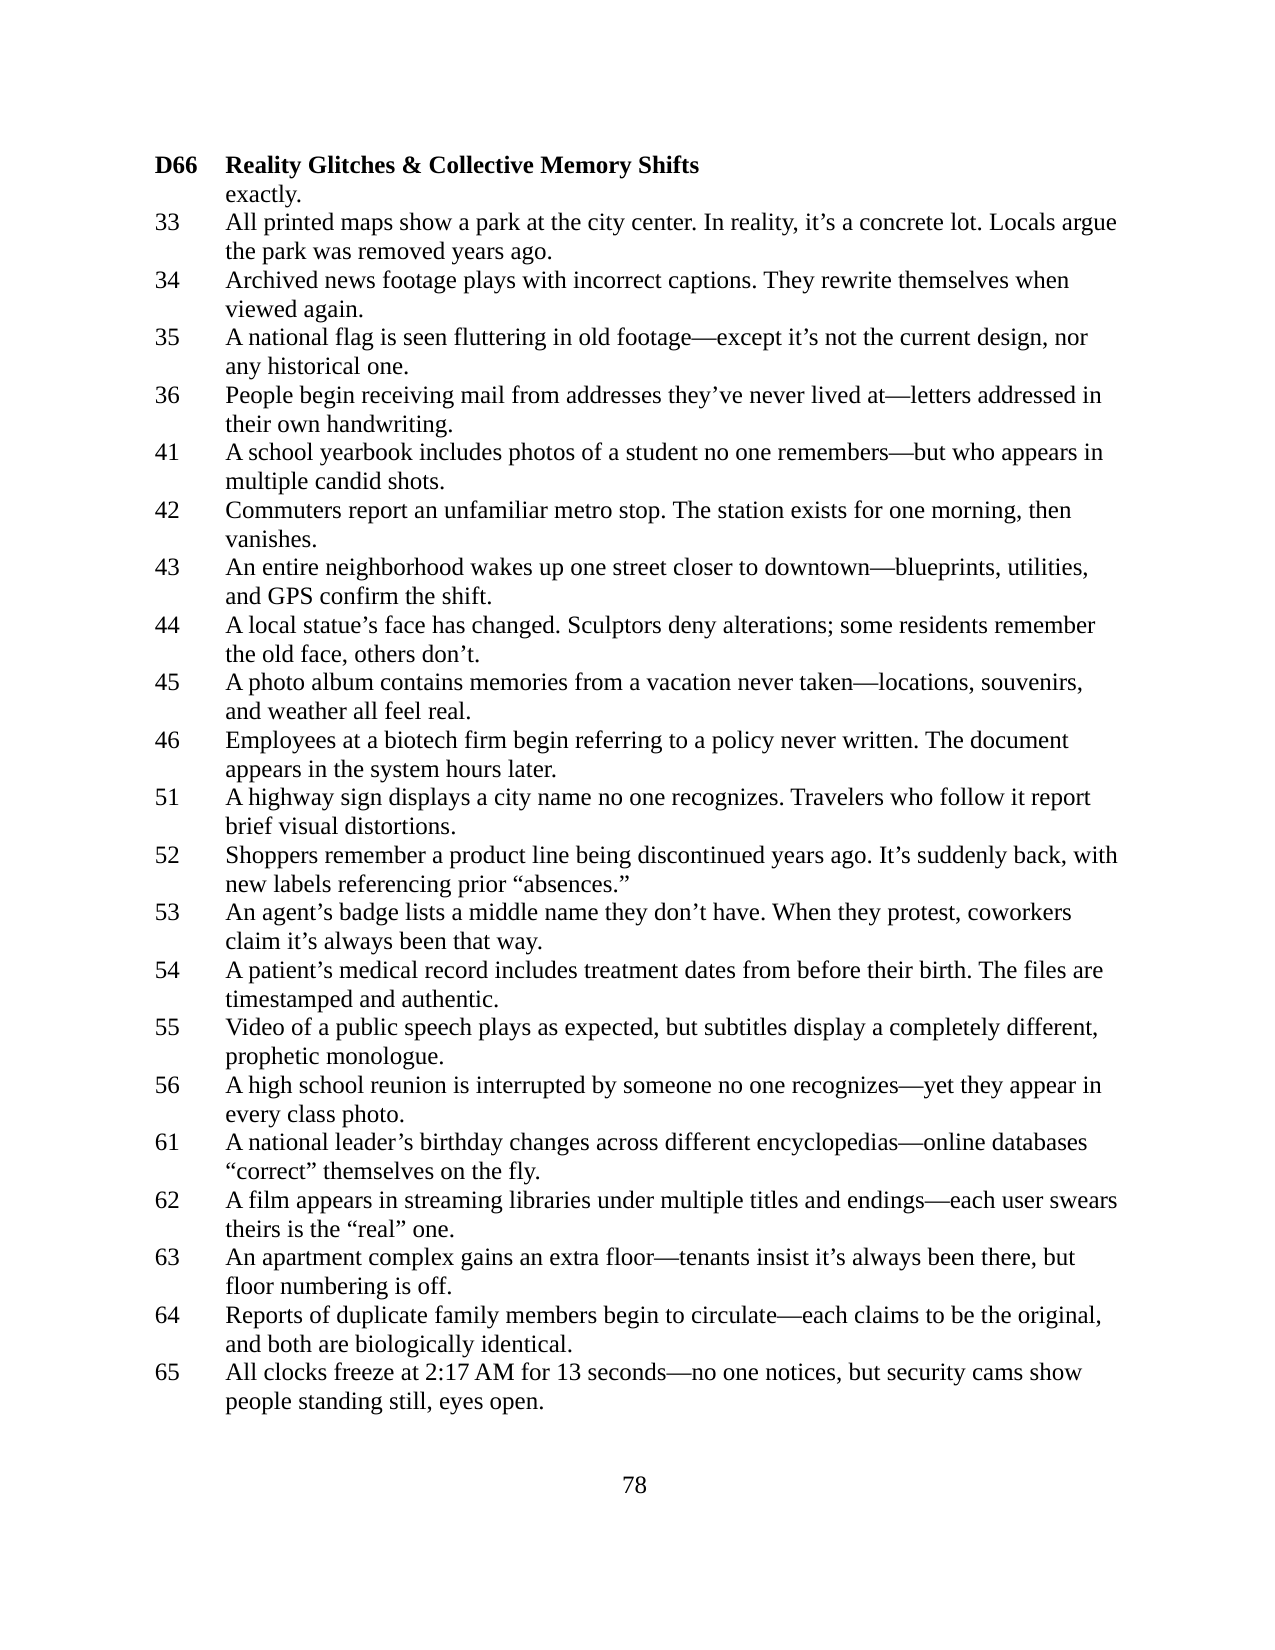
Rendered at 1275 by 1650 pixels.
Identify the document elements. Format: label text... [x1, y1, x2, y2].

table_cell An agent’s badge lists a middle name they don’t have. When they protest, coworkers claim it’s always been that way. [221, 898, 1125, 955]
table_cell A highway sign displays a city name no one recognizes. Travelers who follow it report brief visual distortions. [221, 783, 1125, 840]
table_cell An apartment complex gains an extra floor—tenants insist it’s always been there, but floor numbering is off. [221, 1243, 1125, 1300]
table_cell 64 [150, 1300, 221, 1357]
table_cell A local statue’s face has changed. Sculptors deny alterations; some residents remember the old face, others don’t. [221, 610, 1125, 667]
table_cell 51 [150, 783, 221, 840]
table_cell 35 [150, 323, 221, 380]
table_cell A high school reunion is interrupted by someone no one recognizes—yet they appear in every class photo. [221, 1070, 1125, 1127]
table_cell 41 [150, 438, 221, 495]
table_cell 44 [150, 610, 221, 667]
table_cell exactly. [221, 179, 1125, 207]
table_cell A national leader’s birthday changes across different encyclopedias—online databases “correct” themselves on the fly. [221, 1128, 1125, 1185]
table_cell A school yearbook includes photos of a student no one remembers—but who appears in multiple candid shots. [221, 438, 1125, 495]
table_cell A photo album contains memories from a vacation never taken—locations, souvenirs, and weather all feel real. [221, 668, 1125, 725]
table_cell 43 [150, 553, 221, 610]
table_cell 36 [150, 380, 221, 437]
table_cell 53 [150, 898, 221, 955]
table_cell 61 [150, 1128, 221, 1185]
table_cell Commuters report an unfamiliar metro stop. The station exists for one morning, then vanishes. [221, 495, 1125, 552]
table_cell 45 [150, 668, 221, 725]
table_cell 33 [150, 208, 221, 265]
table_cell People begin receiving mail from addresses they’ve never lived at—letters addressed in their own handwriting. [221, 380, 1125, 437]
table_cell All clocks freeze at 2:17 AM for 13 seconds—no one notices, but security cams show people standing still, eyes open. [221, 1358, 1125, 1415]
table_cell An entire neighborhood wakes up one street closer to downtown—blueprints, utilities, and GPS confirm the shift. [221, 553, 1125, 610]
table_cell Archived news footage plays with incorrect captions. They rewrite themselves when viewed again. [221, 265, 1125, 322]
table_cell A film appears in streaming libraries under multiple titles and endings—each user swears theirs is the “real” one. [221, 1185, 1125, 1242]
table_cell 42 [150, 495, 221, 552]
table_cell A patient’s medical record includes treatment dates from before their birth. The files are timestamped and authentic. [221, 955, 1125, 1012]
table_cell 52 [150, 840, 221, 897]
table_cell 63 [150, 1243, 221, 1300]
table_cell Video of a public speech plays as expected, but subtitles display a completely different, prophetic monologue. [221, 1013, 1125, 1070]
table_cell 65 [150, 1358, 221, 1415]
table_cell All printed maps show a park at the city center. In reality, it’s a concrete lot. Locals argue the park was removed years ago. [221, 208, 1125, 265]
table_cell 46 [150, 725, 221, 782]
table_cell Reports of duplicate family members begin to circulate—each claims to be the original, and both are biologically identical. [221, 1300, 1125, 1357]
table_cell 62 [150, 1185, 221, 1242]
table_cell [150, 179, 221, 207]
table_cell 56 [150, 1070, 221, 1127]
table_cell 54 [150, 955, 221, 1012]
table_cell 34 [150, 265, 221, 322]
table_cell Shoppers remember a product line being discontinued years ago. It’s suddenly back, with new labels referencing prior “absences.” [221, 840, 1125, 897]
table_header Reality Glitches & Collective Memory Shifts [221, 150, 1125, 179]
table_cell 55 [150, 1013, 221, 1070]
table_header D66 [150, 150, 221, 179]
table_cell Employees at a biotech firm begin referring to a policy never written. The document appears in the system hours later. [221, 725, 1125, 782]
table_cell A national flag is seen fluttering in old footage—except it’s not the current design, nor any historical one. [221, 323, 1125, 380]
